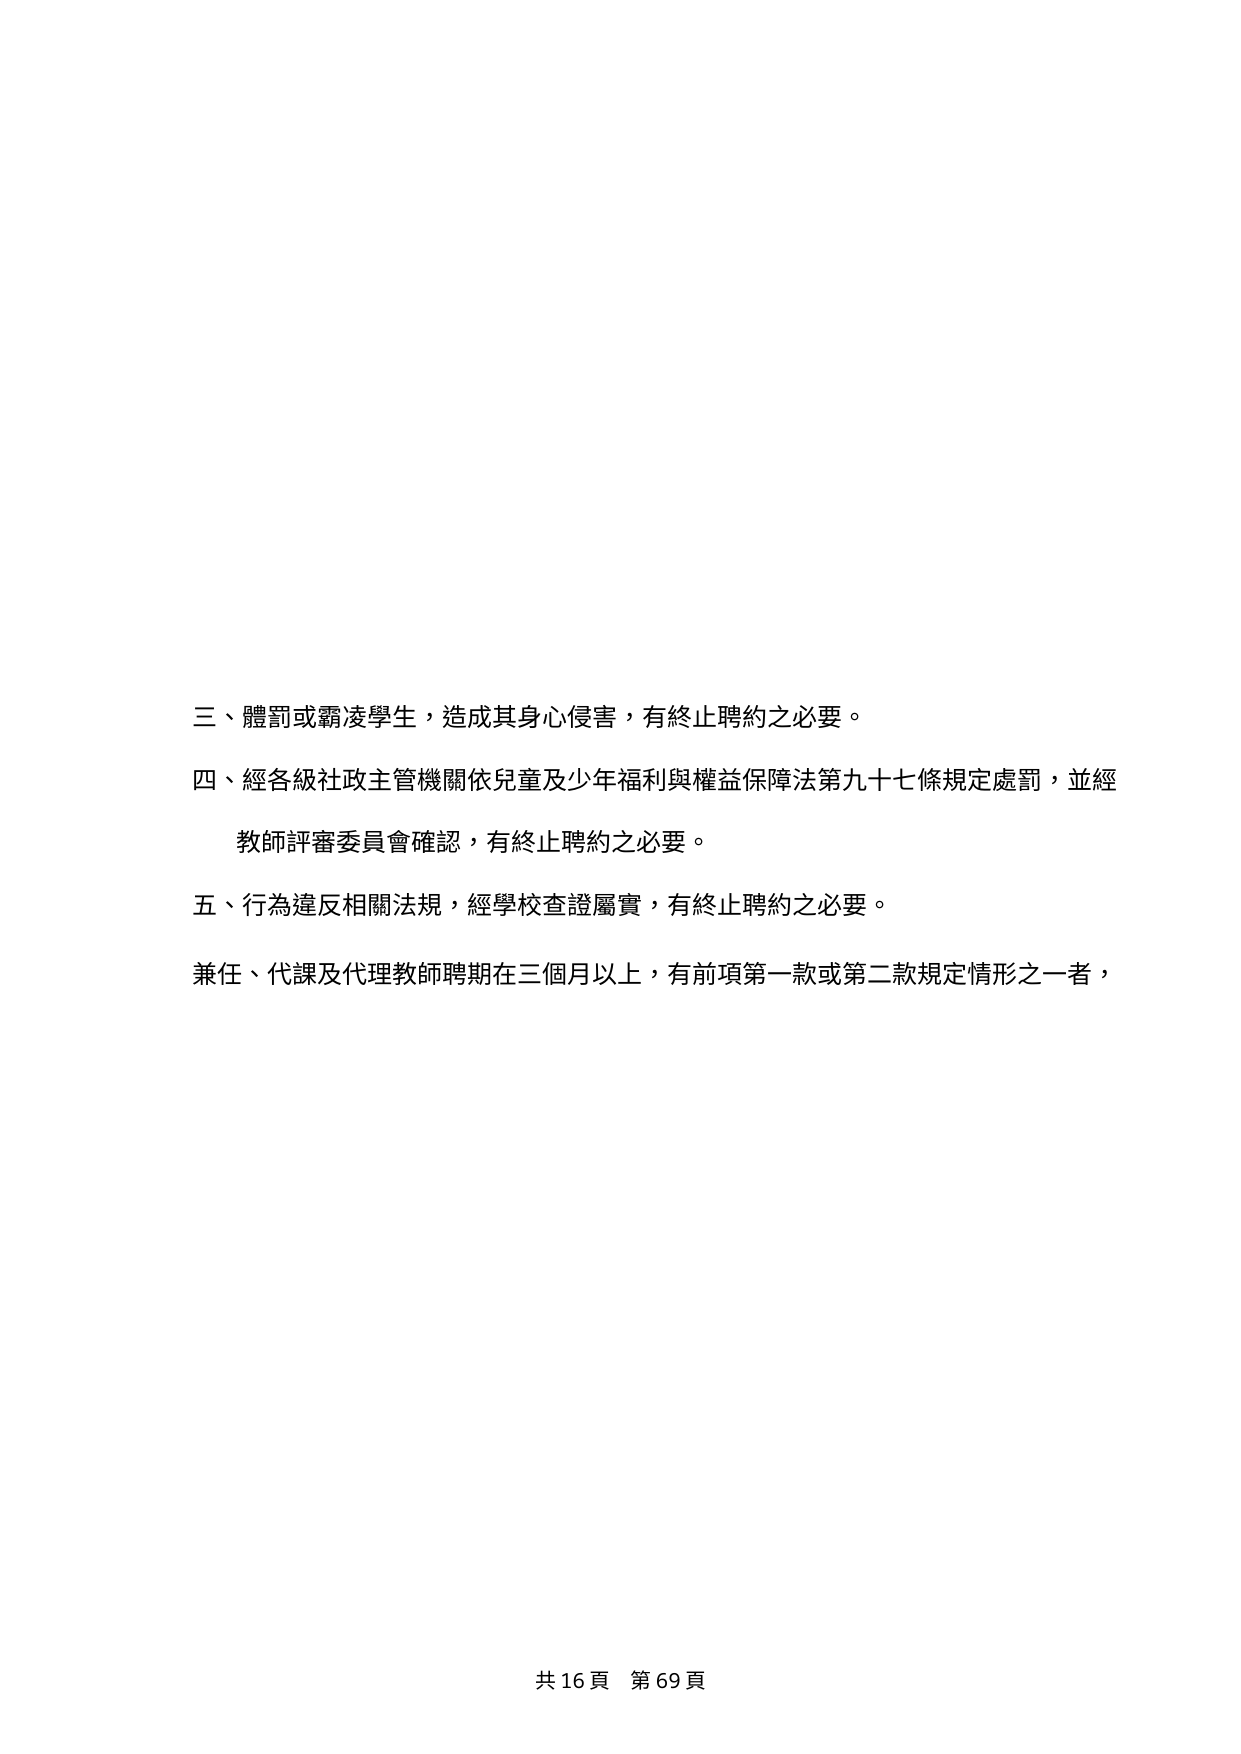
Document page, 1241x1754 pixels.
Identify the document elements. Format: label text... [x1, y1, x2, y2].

text 兼任、代課及代理教師聘期在三個月以上，有前項第一款或第二款規定情形之一者， [192, 931, 1122, 994]
text 五、行為違反相關法規，經學校查證屬實，有終止聘約之必要。 [192, 862, 1122, 924]
text 四、經各級社政主管機關依兒童及少年福利與權益保障法第九十七條規定處罰，並經教師評審委員會確認，有終止聘約之必要。 [192, 737, 1122, 862]
text 三、體罰或霸凌學生，造成其身心侵害，有終止聘約之必要。 [192, 674, 1122, 737]
